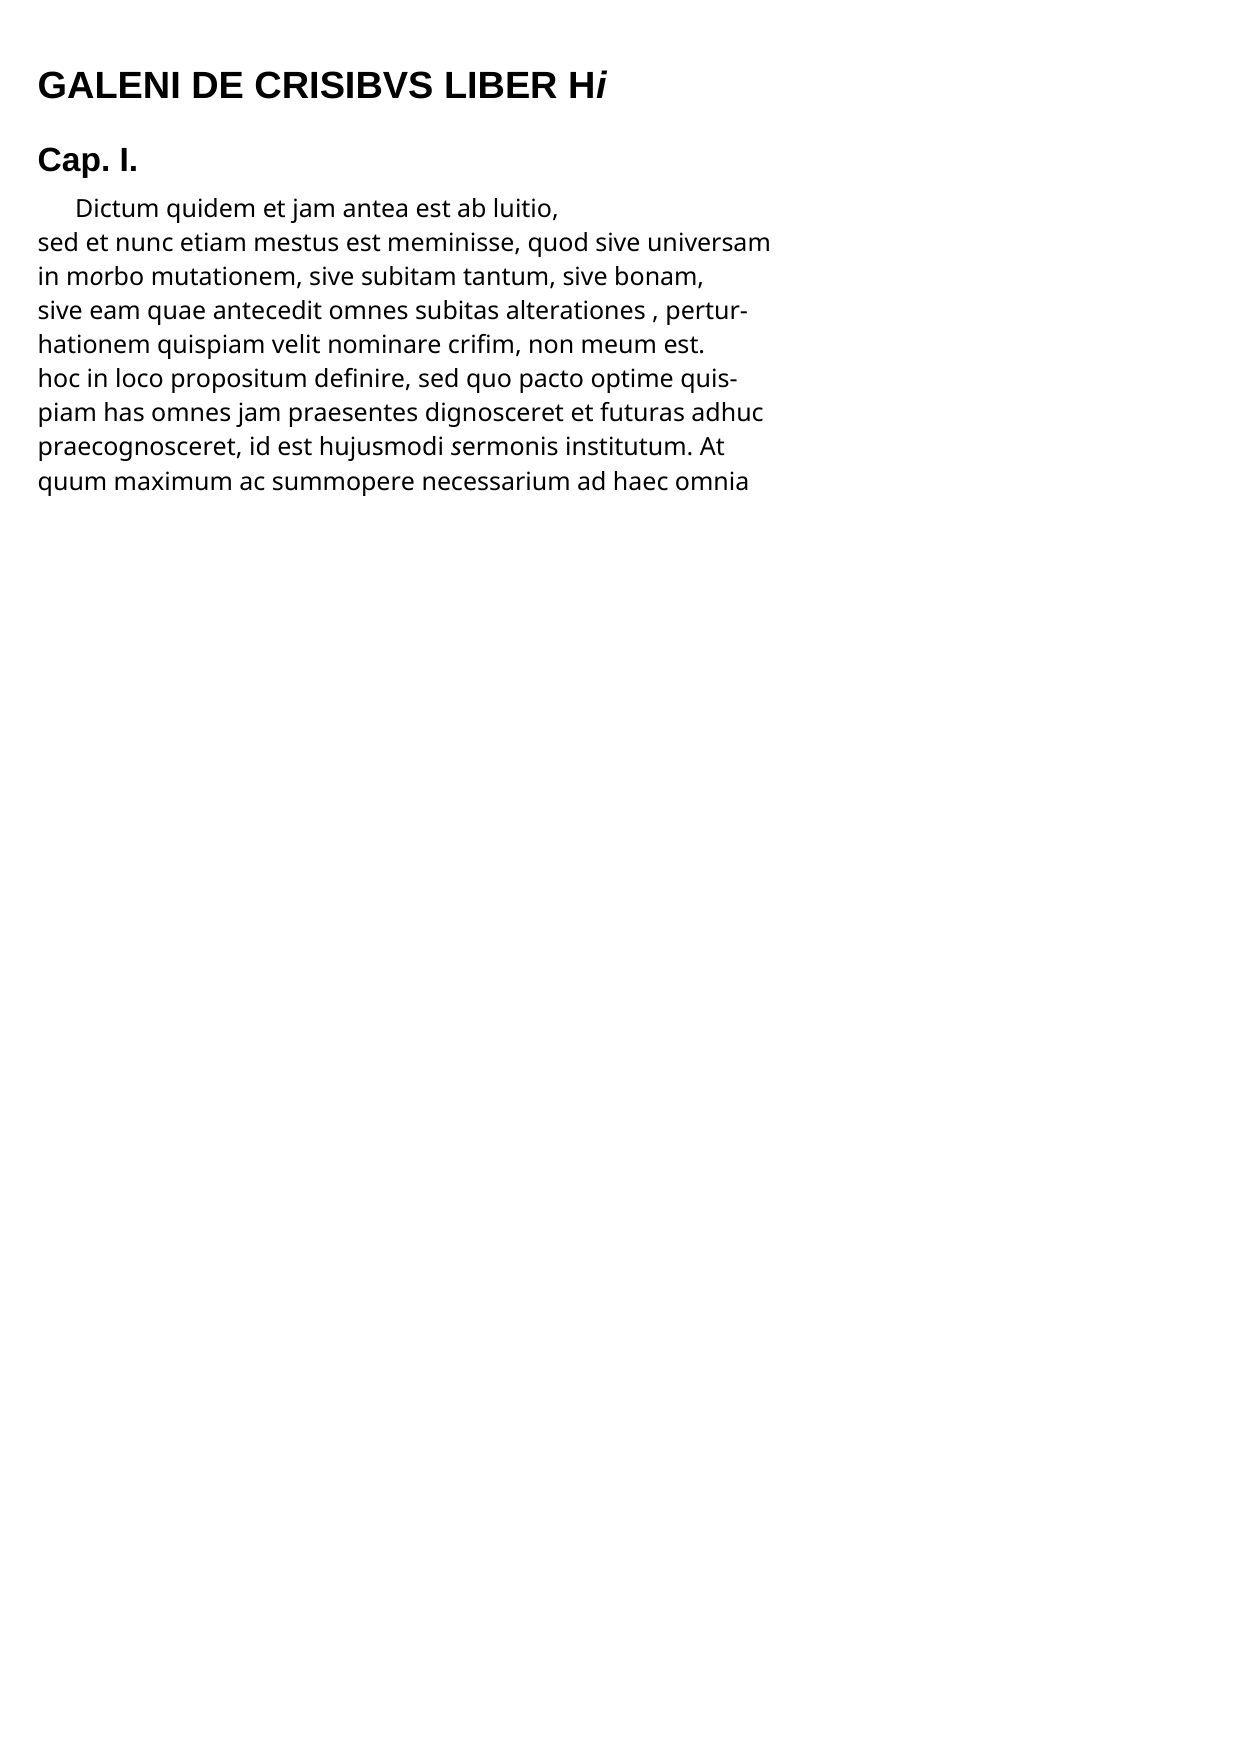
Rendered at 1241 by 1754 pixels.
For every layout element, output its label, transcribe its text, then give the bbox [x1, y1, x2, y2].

text Dictum quidem et jam antea est ab luitio, sed et nunc etiam mestus est meminisse, quod sive universam in morbo mutationem, sive subitam tantum, sive bonam, sive eam quae antecedit omnes subitas alterationes , pertur- hationem quispiam velit nominare crifim, non meum est. hoc in loco propositum definire, sed quo pacto optime quis- piam has omnes jam praesentes dignosceret et futuras adhuc praecognosceret, id est hujusmodi sermonis institutum. At quum maximum ac summopere necessarium ad haec omnia [37, 191, 1203, 497]
subtitle GALENI DE CRISIBVS LIBER Hi [37, 62, 1203, 106]
subtitle Cap. I. [37, 139, 1203, 178]
